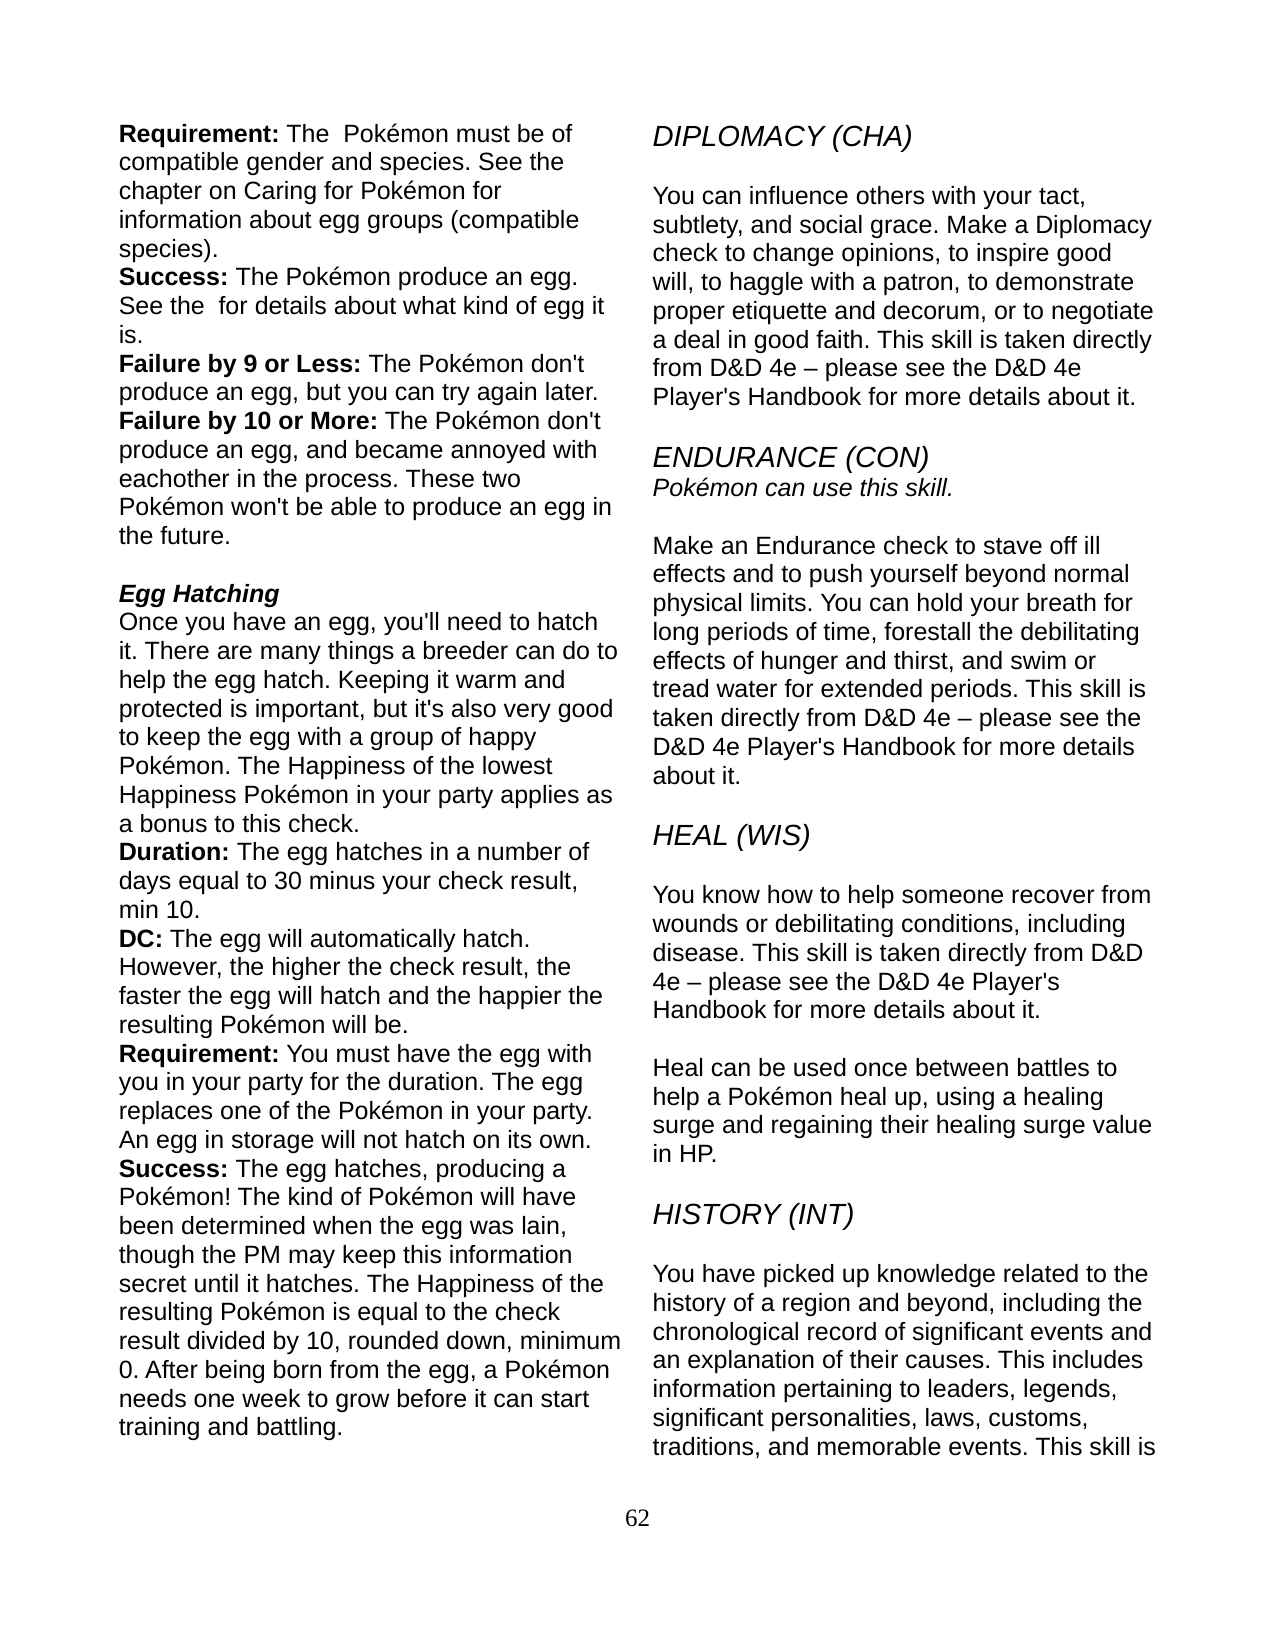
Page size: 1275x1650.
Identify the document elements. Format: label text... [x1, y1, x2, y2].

text You know how to help someone recover from wounds or debilitating conditions, including disease. This skill is taken directly from D&D 4e – please see the D&D 4e Player's Handbook for more details about it. [652, 880, 1156, 1024]
text Heal can be used once between battles to help a Pokémon heal up, using a healing surge and regaining their healing surge value in HP. [652, 1053, 1156, 1168]
subtitle ENDURANCE (CON) [652, 439, 1156, 473]
subtitle HISTORY (INT) [652, 1197, 1156, 1230]
text Success: The Pokémon produce an egg. See the for details about what kind of egg it is. [118, 262, 622, 348]
text Requirement: You must have the egg with you in your party for the duration. The egg replaces one of the Pokémon in your party. An egg in storage will not hatch on its own. [118, 1038, 622, 1153]
text Make an Endurance check to stave off ill effects and to push yourself beyond normal physical limits. You can hold your breath for long periods of time, forestall the debilitating effects of hunger and thirst, and swim or tread water for extended periods. This skill is taken directly from D&D 4e – please see the D&D 4e Player's Handbook for more details about it. [652, 531, 1156, 789]
text Once you have an egg, you'll need to hatch it. There are many things a breeder can do to help the egg hatch. Keeping it warm and protected is important, but it's also very good to keep the egg with a group of happy Pokémon. The Happiness of the lowest Happiness Pokémon in your party applies as a bonus to this check. [118, 607, 622, 837]
text Failure by 9 or Less: The Pokémon don't produce an egg, but you can try again later. [118, 348, 622, 406]
text Success: The egg hatches, producing a Pokémon! The kind of Pokémon will have been determined when the egg was lain, though the PM may keep this information secret until it hatches. The Happiness of the resulting Pokémon is equal to the check result divided by 10, rounded down, minimum 0. After being born from the egg, a Pokémon needs one week to grow before it can start training and battling. [118, 1153, 622, 1441]
text You can influence others with your tact, subtlety, and social grace. Make a Diplomacy check to change opinions, to inspire good will, to haggle with a patron, to demonstrate proper etiquette and decorum, or to negotiate a deal in good faith. This skill is taken directly from D&D 4e – please see the D&D 4e Player's Handbook for more details about it. [652, 181, 1156, 411]
subtitle DIPLOMACY (CHA) [652, 118, 1156, 152]
text Duration: The egg hatches in a number of days equal to 30 minus your check result, min 10. [118, 837, 622, 923]
text DC: The egg will automatically hatch. However, the higher the check result, the faster the egg will hatch and the happier the resulting Pokémon will be. [118, 923, 622, 1038]
text Requirement: The Pokémon must be of compatible gender and species. See the chapter on Caring for Pokémon for information about egg groups (compatible species). [118, 118, 622, 262]
text Pokémon can use this skill. [652, 473, 1156, 502]
text Failure by 10 or More: The Pokémon don't produce an egg, and became annoyed with eachother in the process. These two Pokémon won't be able to produce an egg in the future. [118, 406, 622, 550]
text Egg Hatching [118, 578, 622, 607]
text You have picked up knowledge related to the history of a region and beyond, including the chronological record of significant events and an explanation of their causes. This includes information pertaining to leaders, legends, significant personalities, laws, customs, traditions, and memorable events. This skill is [652, 1259, 1156, 1460]
subtitle HEAL (WIS) [652, 818, 1156, 852]
